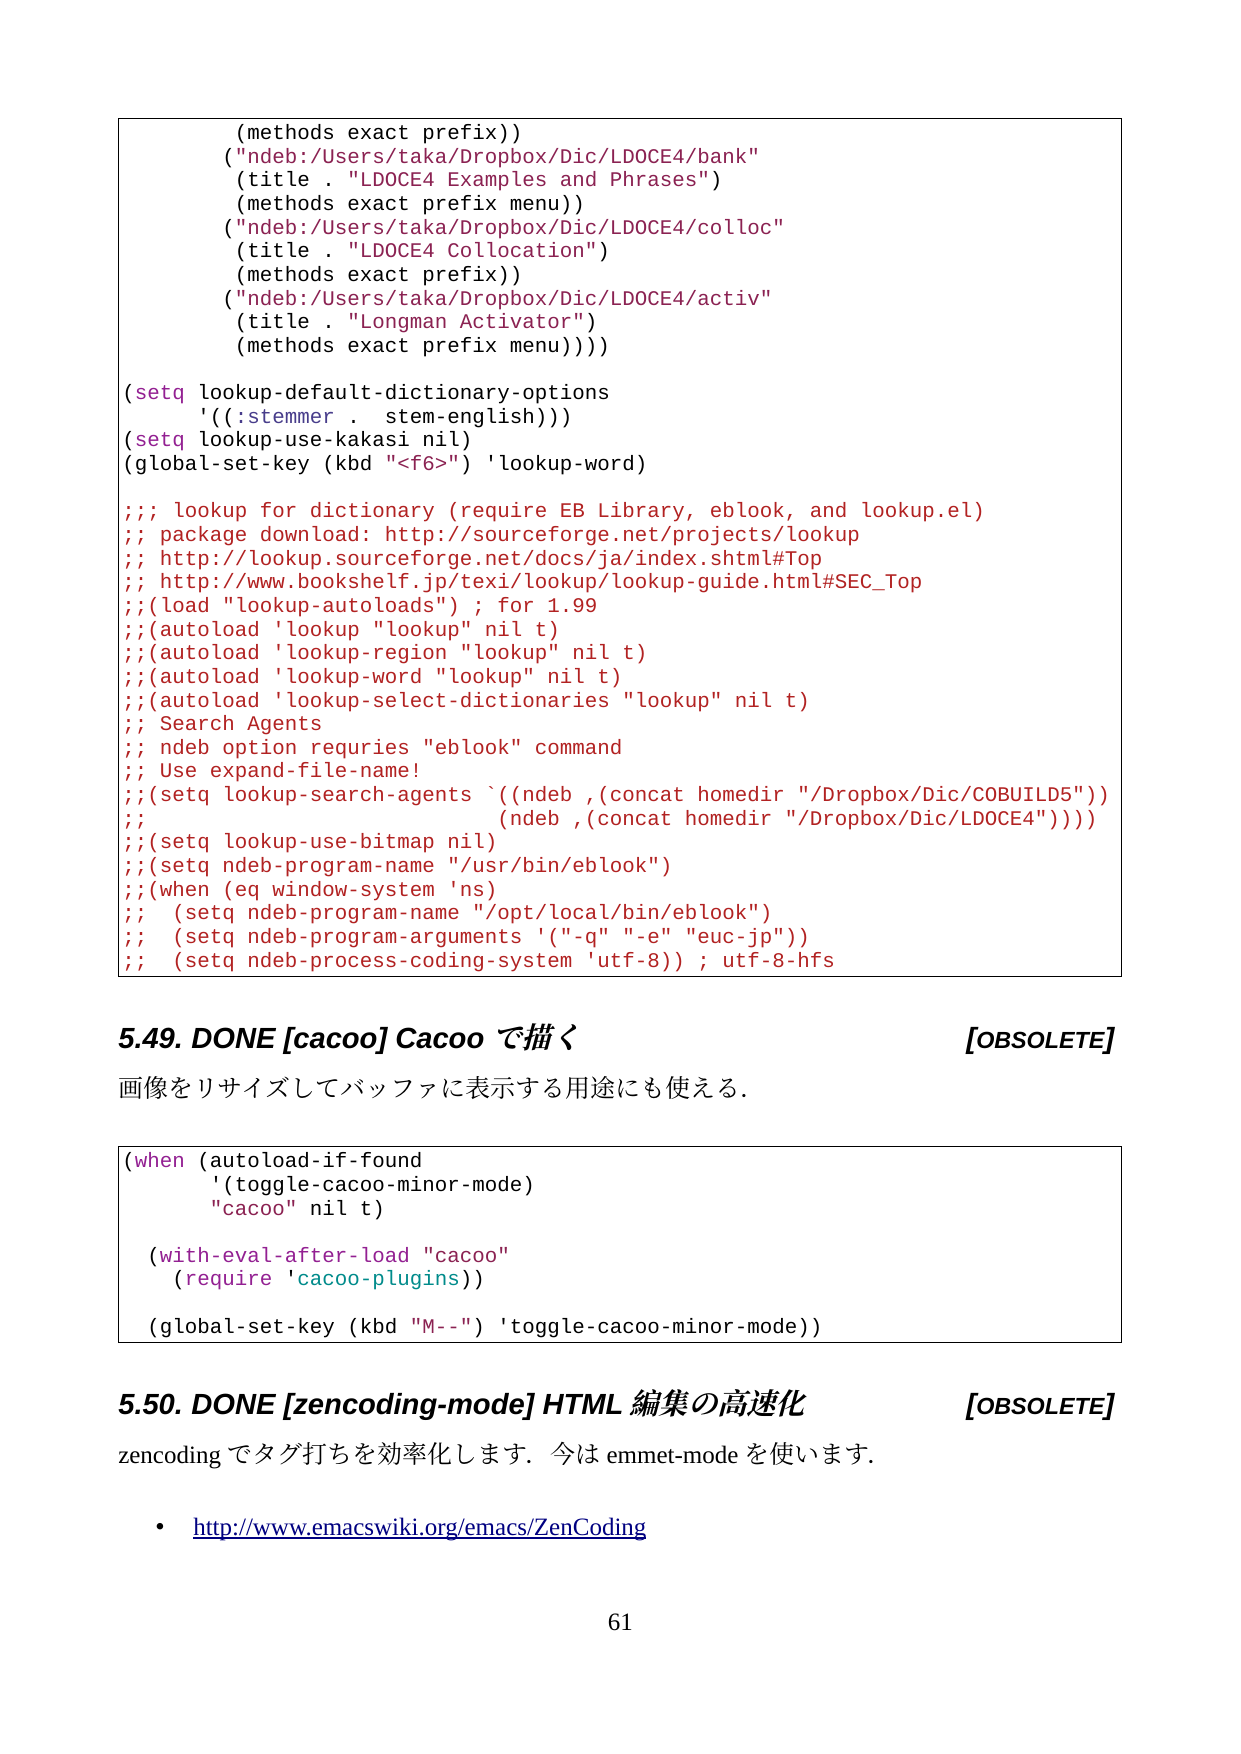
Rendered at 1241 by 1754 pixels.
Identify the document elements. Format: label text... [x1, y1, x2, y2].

text (require 'cacoo-plugins)) [119, 1264, 1121, 1288]
text ;;(setq lookup-search-agents `((ndeb ,(concat homedir "/Dropbox/Dic/COBUILD5")) [119, 780, 1121, 804]
text (title . "Longman Activator") [119, 307, 1121, 331]
text ;; (setq ndeb-process-coding-system 'utf-8)) ; utf-8-hfs [119, 946, 1121, 976]
text ;; (setq ndeb-program-arguments '("-q" "-e" "euc-jp")) [119, 922, 1121, 946]
text ("ndeb:/Users/taka/Dropbox/Dic/LDOCE4/bank" [119, 142, 1121, 165]
text 画像をリサイズしてバッファに表示する用途にも使える． [118, 1069, 1122, 1134]
text (global-set-key (kbd "<f6>") 'lookup-word) [119, 449, 1121, 473]
text (with-eval-after-load "cacoo" [119, 1241, 1121, 1264]
text (global-set-key (kbd "M--") 'toggle-cacoo-minor-mode)) [119, 1312, 1121, 1342]
text (methods exact prefix menu)) [119, 189, 1121, 213]
text ("ndeb:/Users/taka/Dropbox/Dic/LDOCE4/colloc" [119, 213, 1121, 236]
text (setq lookup-default-dictionary-options [119, 378, 1121, 402]
text ;;(load "lookup-autoloads") ; for 1.99 [119, 591, 1121, 615]
text '(toggle-cacoo-minor-mode) [119, 1170, 1121, 1193]
text (setq lookup-use-kakasi nil) [119, 426, 1121, 449]
text ;;(setq ndeb-program-name "/usr/bin/eblook") [119, 851, 1121, 875]
text ;; package download: http://sourceforge.net/projects/lookup [119, 520, 1121, 544]
text (title . "LDOCE4 Examples and Phrases") [119, 165, 1121, 189]
text (when (autoload-if-found [119, 1147, 1121, 1170]
text ;;(autoload 'lookup-region "lookup" nil t) [119, 638, 1121, 662]
text "cacoo" nil t) [119, 1193, 1121, 1217]
text ;; (ndeb ,(concat homedir "/Dropbox/Dic/LDOCE4")))) [119, 804, 1121, 827]
text ;; ndeb option requries "eblook" command [119, 733, 1121, 757]
text ;; Search Agents [119, 709, 1121, 733]
text (methods exact prefix)) [119, 119, 1121, 142]
text ;;(autoload 'lookup "lookup" nil t) [119, 615, 1121, 638]
list http://www.emacswiki.org/emacs/ZenCoding [156, 1512, 1122, 1570]
text ;;(when (eq window-system 'ns) [119, 875, 1121, 898]
text ;;(autoload 'lookup-select-dictionaries "lookup" nil t) [119, 686, 1121, 709]
text '((:stemmer . stem-english))) [119, 402, 1121, 426]
text ;;; lookup for dictionary (require EB Library, eblook, and lookup.el) [119, 496, 1121, 520]
text ;; Use expand-file-name! [119, 757, 1121, 780]
text ;; (setq ndeb-program-name "/opt/local/bin/eblook") [119, 898, 1121, 922]
subtitle DONE [cacoo] Cacoo で描く [obsolete] [118, 1015, 1122, 1057]
text (methods exact prefix menu)))) [119, 331, 1121, 354]
text zencoding でタグ打ちを効率化します．今は emmet-mode を使います． [118, 1435, 1122, 1500]
subtitle DONE [zencoding-mode] HTML編集の高速化 [obsolete] [118, 1381, 1122, 1423]
text (methods exact prefix)) [119, 260, 1121, 284]
text ;; http://www.bookshelf.jp/texi/lookup/lookup-guide.html#SEC_Top [119, 567, 1121, 591]
text ;;(autoload 'lookup-word "lookup" nil t) [119, 662, 1121, 686]
text ;; http://lookup.sourceforge.net/docs/ja/index.shtml#Top [119, 544, 1121, 567]
text (title . "LDOCE4 Collocation") [119, 236, 1121, 260]
text ("ndeb:/Users/taka/Dropbox/Dic/LDOCE4/activ" [119, 284, 1121, 307]
text ;;(setq lookup-use-bitmap nil) [119, 827, 1121, 851]
